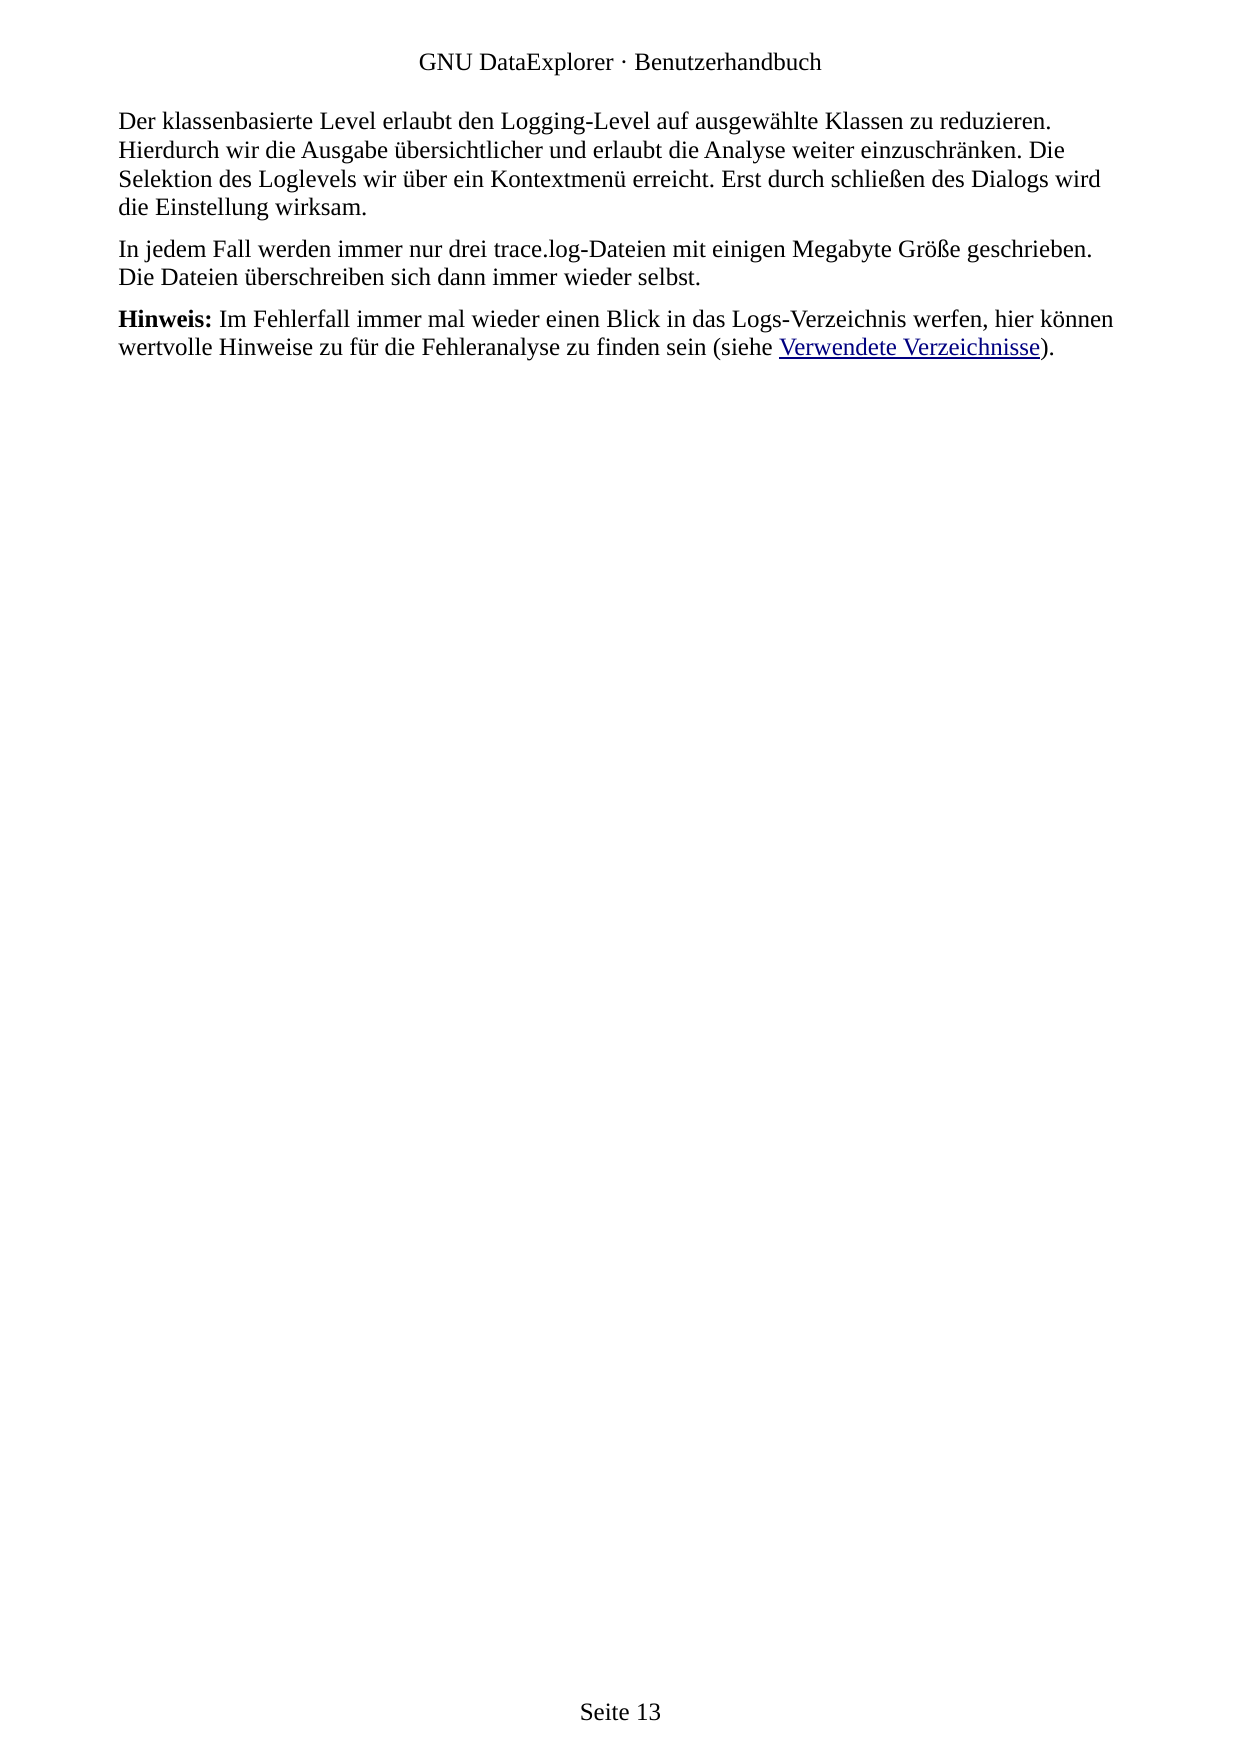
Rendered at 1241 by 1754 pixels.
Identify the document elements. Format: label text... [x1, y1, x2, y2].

text Der klassenbasierte Level erlaubt den Logging-Level auf ausgewählte Klassen zu reduzieren. Hierdurch wir die Ausgabe übersichtlicher und erlaubt die Analyse weiter einzuschränken. Die Selektion des Loglevels wir über ein Kontextmenü erreicht. Erst durch schließen des Dialogs wird die Einstellung wirksam. [118, 106, 1122, 221]
text Hinweis: Im Fehlerfall immer mal wieder einen Blick in das Logs-Verzeichnis werfen, hier können wertvolle Hinweise zu für die Fehleranalyse zu finden sein (siehe Verwendete Verzeichnisse). [118, 304, 1122, 361]
text In jedem Fall werden immer nur drei trace.log-Dateien mit einigen Megabyte Größe geschrieben. Die Dateien überschreiben sich dann immer wieder selbst. [118, 234, 1122, 291]
